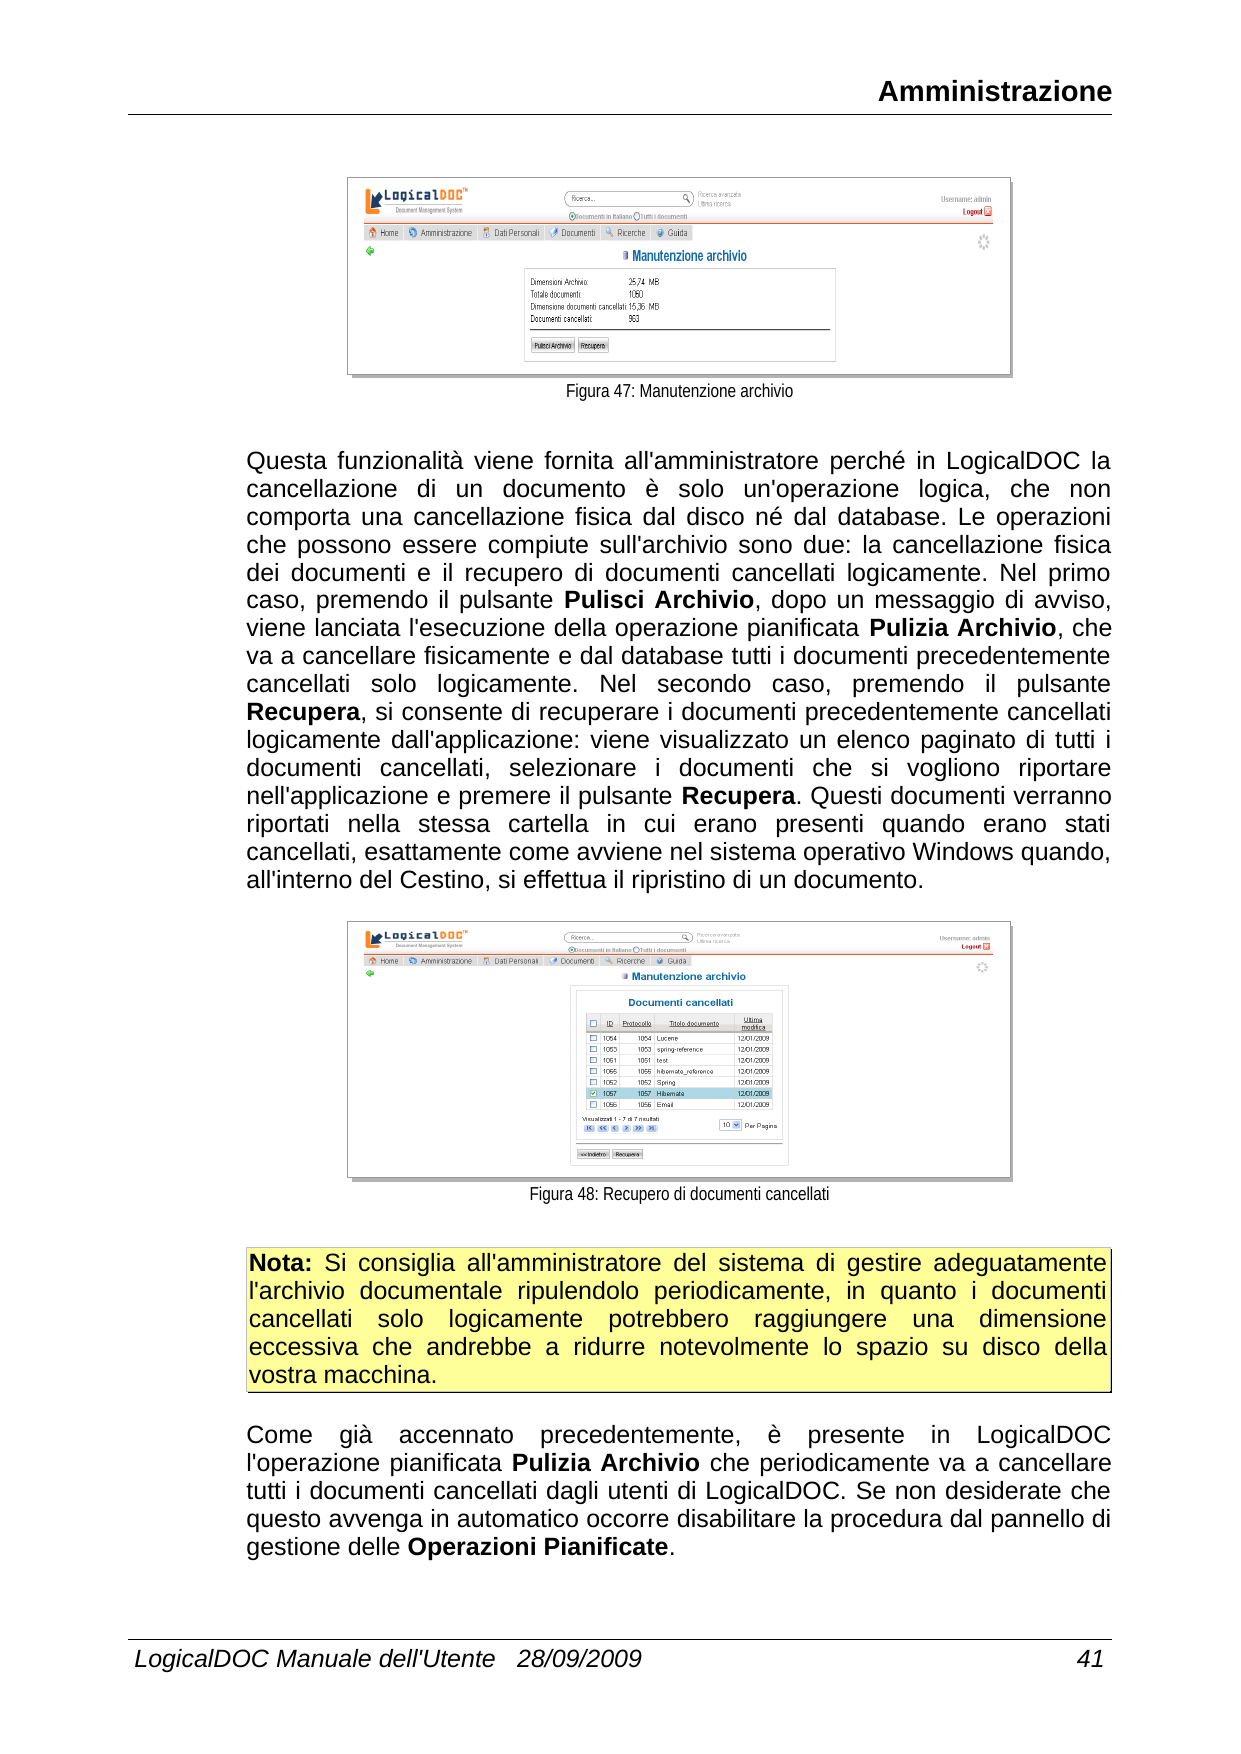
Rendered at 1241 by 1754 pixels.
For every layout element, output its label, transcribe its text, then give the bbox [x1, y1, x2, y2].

text Figura 48: Recupero di documenti cancellati [347, 1178, 1012, 1205]
text Nota: Si consiglia all'amministratore del sistema di gestire adeguatamente l'archivio documentale ripulendolo periodicamente, in quanto i documenti cancellati solo logicamente potrebbero raggiungere una dimensione eccessiva che andrebbe a ridurre notevolmente lo spazio su disco della vostra macchina. [247, 1248, 1110, 1391]
text Come già accennato precedentemente, è presente in LogicalDOC l'operazione pianificata Pulizia Archivio che periodicamente va a cancellare tutti i documenti cancellati dagli utenti di LogicalDOC. Se non desiderate che questo avvenga in automatico occorre disabilitare la procedura dal pannello di gestione delle Operazioni Pianificate. [246, 1421, 1112, 1561]
text Figura 47: Manutenzione archivio [347, 375, 1012, 401]
picture [363, 186, 994, 365]
picture [363, 930, 994, 1168]
text Questa funzionalità viene fornita all'amministratore perché in LogicalDOC la cancellazione di un documento è solo un'operazione logica, che non comporta una cancellazione fisica dal disco né dal database. Le operazioni che possono essere compiute sull'archivio sono due: la cancellazione fisica dei documenti e il recupero di documenti cancellati logicamente. Nel primo caso, premendo il pulsante Pulisci Archivio, dopo un messaggio di avviso, viene lanciata l'esecuzione della operazione pianificata Pulizia Archivio, che va a cancellare fisicamente e dal database tutti i documenti precedentemente cancellati solo logicamente. Nel secondo caso, premendo il pulsante Recupera, si consente di recuperare i documenti precedentemente cancellati logicamente dall'applicazione: viene visualizzato un elenco paginato di tutti i documenti cancellati, selezionare i documenti che si vogliono riportare nell'applicazione e premere il pulsante Recupera. Questi documenti verranno riportati nella stessa cartella in cui erano presenti quando erano stati cancellati, esattamente come avviene nel sistema operativo Windows quando, all'interno del Cestino, si effettua il ripristino di un documento. [246, 447, 1112, 893]
